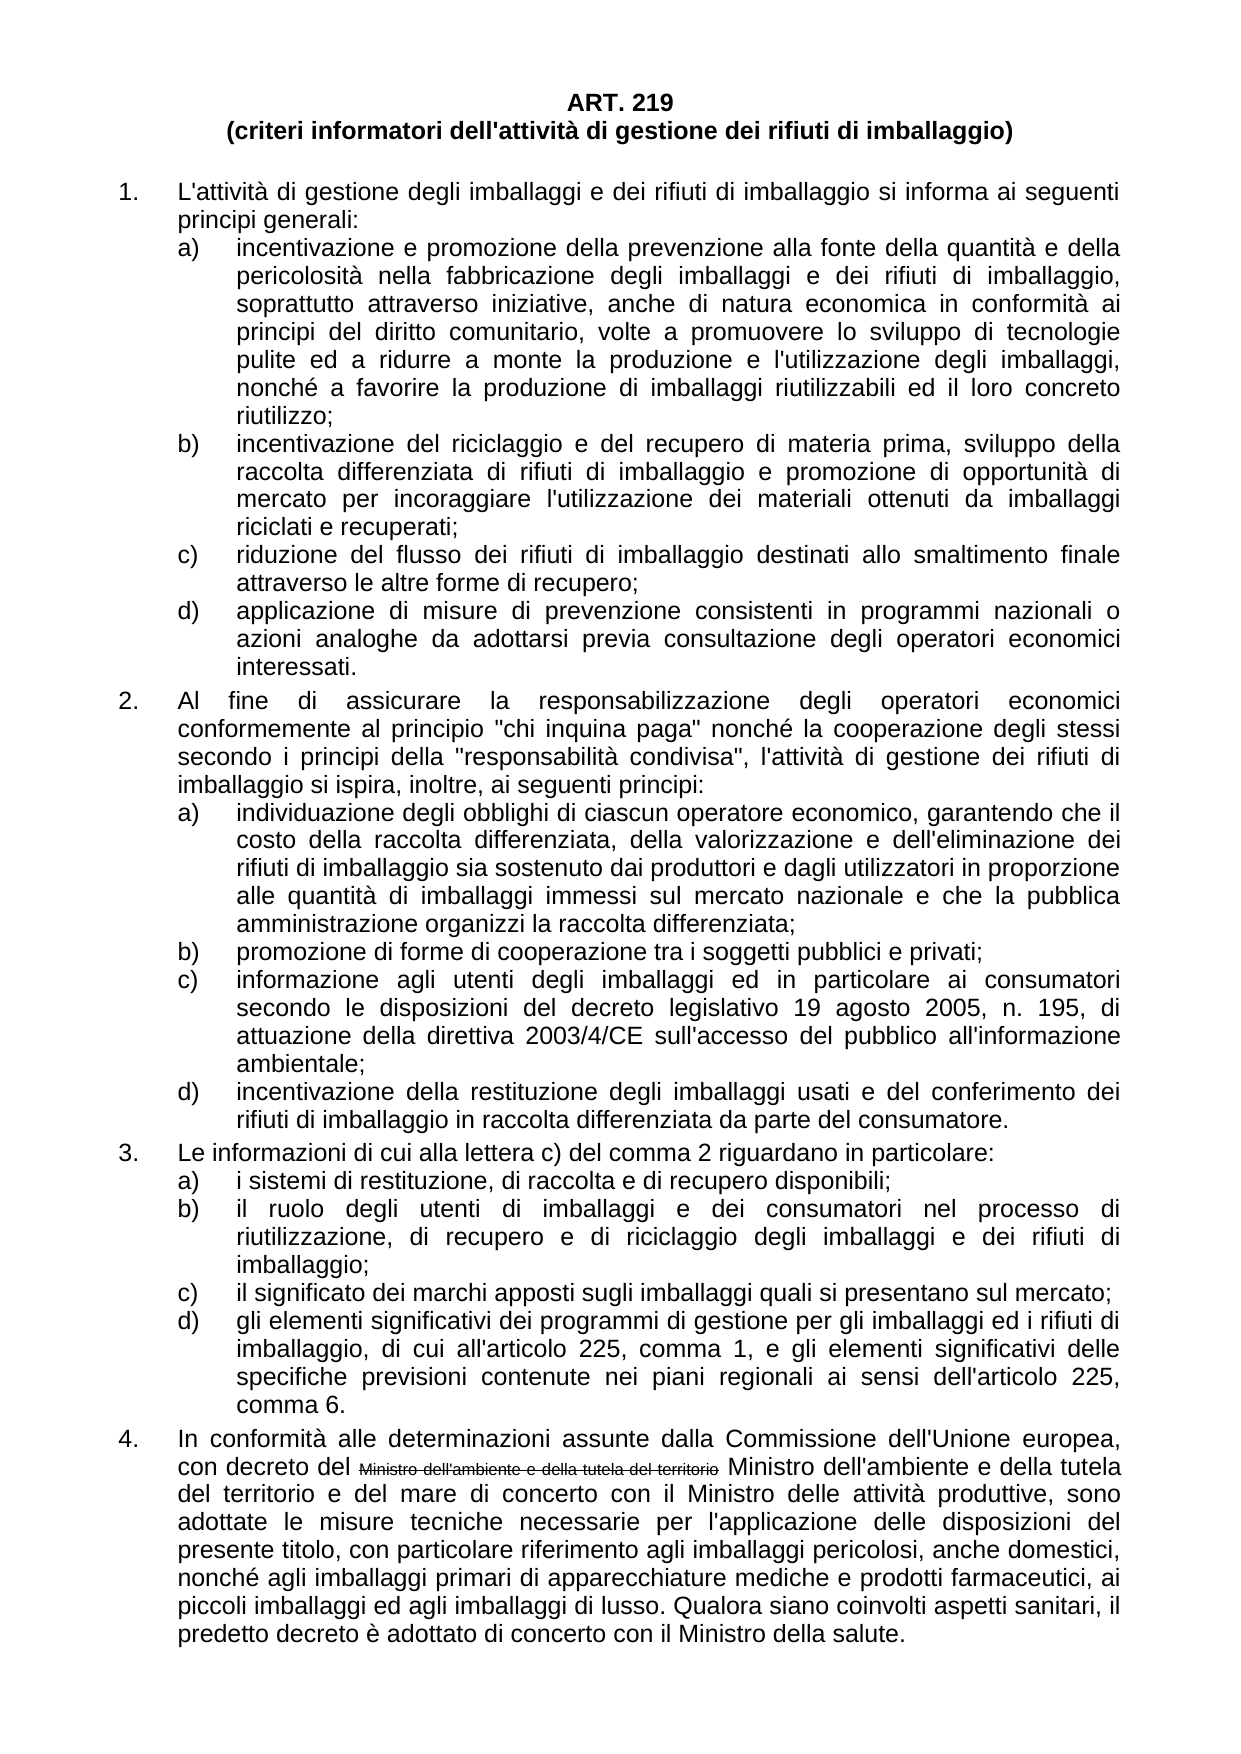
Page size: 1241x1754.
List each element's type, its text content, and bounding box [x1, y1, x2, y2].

text 4. In conformità alle determinazioni assunte dalla Commissione dell'Unione europea, con decreto del Ministro dell'ambiente e della tutela del territorio Ministro dell'ambiente e della tutela del territorio e del mare di concerto con il Ministro delle attività produttive, sono adottate le misure tecniche necessarie per l'applicazione delle disposizioni del presente titolo, con particolare riferimento agli imballaggi pericolosi, anche domestici, nonché agli imballaggi primari di apparecchiature mediche e prodotti farmaceutici, ai piccoli imballaggi ed agli imballaggi di lusso. Qualora siano coinvolti aspetti sanitari, il predetto decreto è adottato di concerto con il Ministro della salute. [118, 1424, 1122, 1648]
text 2. Al fine di assicurare la responsabilizzazione degli operatori economici conformemente al principio "chi inquina paga" nonché la cooperazione degli stessi secondo i principi della "responsabilità condivisa", l'attività di gestione dei rifiuti di imballaggio si ispira, inoltre, ai seguenti principi: [118, 687, 1122, 798]
subtitle ART. 219 (criteri informatori dell'attività di gestione dei rifiuti di imballaggio) [118, 88, 1122, 144]
text 3. Le informazioni di cui alla lettera c) del comma 2 riguardano in particolare: [118, 1139, 1122, 1167]
text b) il ruolo degli utenti di imballaggi e dei consumatori nel processo di riutilizzazione, di recupero e di riciclaggio degli imballaggi e dei rifiuti di imballaggio; [177, 1195, 1122, 1279]
text c) il significato dei marchi apposti sugli imballaggi quali si presentano sul mercato; [177, 1279, 1122, 1307]
text a) i sistemi di restituzione, di raccolta e di recupero disponibili; [177, 1167, 1122, 1195]
text d) applicazione di misure di prevenzione consistenti in programmi nazionali o azioni analoghe da adottarsi previa consultazione degli operatori economici interessati. [177, 597, 1122, 681]
text b) incentivazione del riciclaggio e del recupero di materia prima, sviluppo della raccolta differenziata di rifiuti di imballaggio e promozione di opportunità di mercato per incoraggiare l'utilizzazione dei materiali ottenuti da imballaggi riciclati e recuperati; [177, 429, 1122, 541]
text a) individuazione degli obblighi di ciascun operatore economico, garantendo che il costo della raccolta differenziata, della valorizzazione e dell'eliminazione dei rifiuti di imballaggio sia sostenuto dai produttori e dagli utilizzatori in proporzione alle quantità di imballaggi immessi sul mercato nazionale e che la pubblica amministrazione organizzi la raccolta differenziata; [177, 798, 1122, 938]
text d) incentivazione della restituzione degli imballaggi usati e del conferimento dei rifiuti di imballaggio in raccolta differenziata da parte del consumatore. [177, 1077, 1122, 1133]
text c) riduzione del flusso dei rifiuti di imballaggio destinati allo smaltimento finale attraverso le altre forme di recupero; [177, 541, 1122, 597]
text a) incentivazione e promozione della prevenzione alla fonte della quantità e della pericolosità nella fabbricazione degli imballaggi e dei rifiuti di imballaggio, soprattutto attraverso iniziative, anche di natura economica in conformità ai principi del diritto comunitario, volte a promuovere lo sviluppo di tecnologie pulite ed a ridurre a monte la produzione e l'utilizzazione degli imballaggi, nonché a favorire la produzione di imballaggi riutilizzabili ed il loro concreto riutilizzo; [177, 234, 1122, 429]
text d) gli elementi significativi dei programmi di gestione per gli imballaggi ed i rifiuti di imballaggio, di cui all'articolo 225, comma 1, e gli elementi significativi delle specifiche previsioni contenute nei piani regionali ai sensi dell'articolo 225, comma 6. [177, 1307, 1122, 1418]
text 1. L'attività di gestione degli imballaggi e dei rifiuti di imballaggio si informa ai seguenti principi generali: [118, 178, 1122, 234]
text b) promozione di forme di cooperazione tra i soggetti pubblici e privati; [177, 938, 1122, 966]
text c) informazione agli utenti degli imballaggi ed in particolare ai consumatori secondo le disposizioni del decreto legislativo 19 agosto 2005, n. 195, di attuazione della direttiva 2003/4/CE sull'accesso del pubblico all'informazione ambientale; [177, 966, 1122, 1077]
